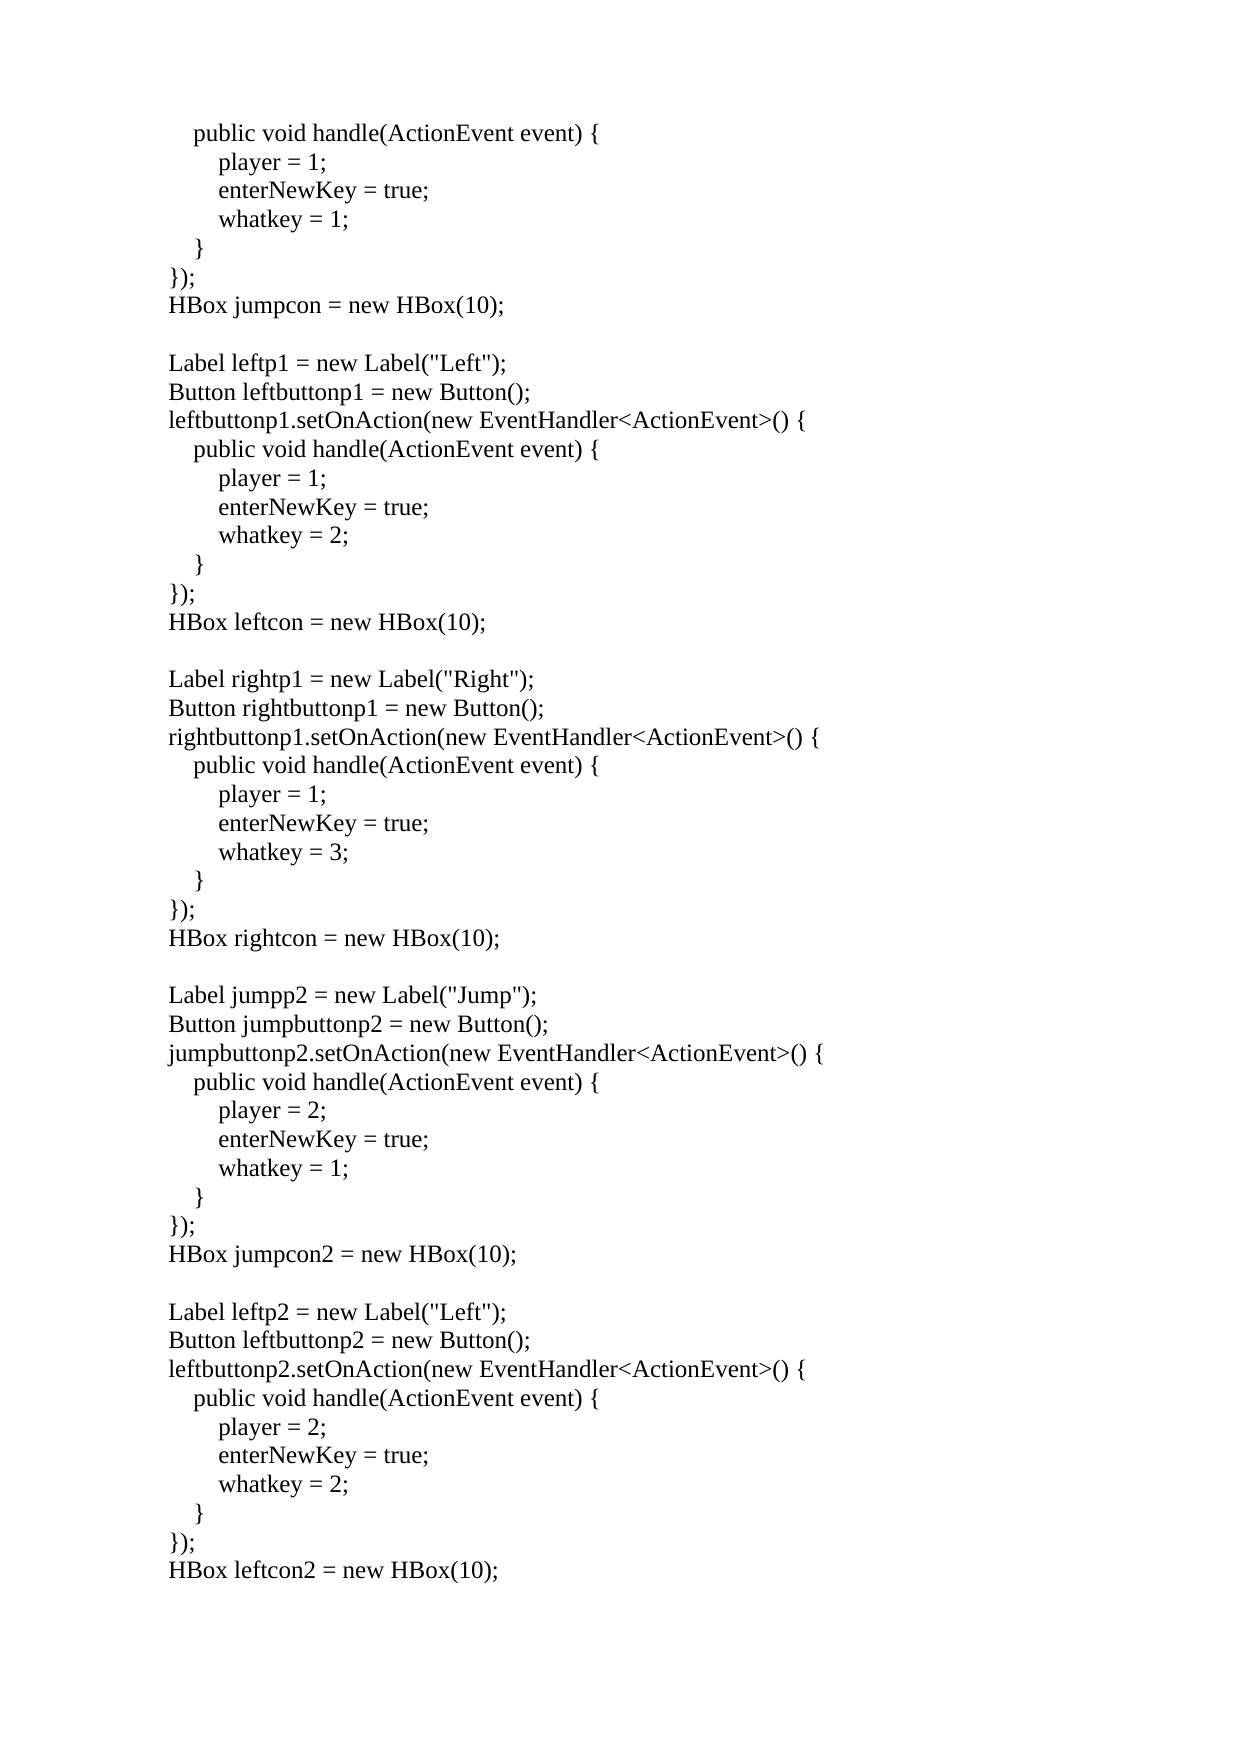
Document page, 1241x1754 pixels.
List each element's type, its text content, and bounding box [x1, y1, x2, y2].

text Label leftp2 = new Label("Left"); [118, 1297, 1122, 1326]
text Button leftbuttonp1 = new Button(); [118, 377, 1122, 406]
text whatkey = 3; [118, 837, 1122, 866]
text HBox jumpcon = new HBox(10); [118, 291, 1122, 319]
text }); [118, 1211, 1122, 1239]
text HBox rightcon = new HBox(10); [118, 923, 1122, 952]
text Label rightp1 = new Label("Right"); [118, 664, 1122, 693]
text enterNewKey = true; [118, 1124, 1122, 1153]
text Button rightbuttonp1 = new Button(); [118, 693, 1122, 722]
text player = 1; [118, 463, 1122, 492]
text } [118, 1182, 1122, 1211]
text Label jumpp2 = new Label("Jump"); [118, 981, 1122, 1009]
text whatkey = 2; [118, 521, 1122, 549]
text Label leftp1 = new Label("Left"); [118, 348, 1122, 377]
text public void handle(ActionEvent event) { [118, 434, 1122, 463]
text leftbuttonp2.setOnAction(new EventHandler<ActionEvent>() { [118, 1354, 1122, 1383]
text HBox jumpcon2 = new HBox(10); [118, 1239, 1122, 1268]
text enterNewKey = true; [118, 492, 1122, 521]
text player = 1; [118, 779, 1122, 808]
text HBox leftcon2 = new HBox(10); [118, 1556, 1122, 1584]
text jumpbuttonp2.setOnAction(new EventHandler<ActionEvent>() { [118, 1038, 1122, 1067]
text enterNewKey = true; [118, 176, 1122, 204]
text HBox leftcon = new HBox(10); [118, 607, 1122, 636]
text public void handle(ActionEvent event) { [118, 1067, 1122, 1096]
text public void handle(ActionEvent event) { [118, 118, 1122, 147]
text whatkey = 2; [118, 1469, 1122, 1498]
text whatkey = 1; [118, 204, 1122, 233]
text } [118, 549, 1122, 578]
text }); [118, 578, 1122, 607]
text enterNewKey = true; [118, 808, 1122, 837]
text public void handle(ActionEvent event) { [118, 1383, 1122, 1412]
text }); [118, 262, 1122, 291]
text } [118, 233, 1122, 262]
text } [118, 866, 1122, 894]
text } [118, 1498, 1122, 1527]
text player = 1; [118, 147, 1122, 176]
text }); [118, 894, 1122, 923]
text leftbuttonp1.setOnAction(new EventHandler<ActionEvent>() { [118, 406, 1122, 434]
text player = 2; [118, 1412, 1122, 1441]
text player = 2; [118, 1096, 1122, 1124]
text Button leftbuttonp2 = new Button(); [118, 1326, 1122, 1354]
text enterNewKey = true; [118, 1441, 1122, 1469]
text rightbuttonp1.setOnAction(new EventHandler<ActionEvent>() { [118, 722, 1122, 751]
text }); [118, 1527, 1122, 1556]
text whatkey = 1; [118, 1153, 1122, 1182]
text Button jumpbuttonp2 = new Button(); [118, 1009, 1122, 1038]
text public void handle(ActionEvent event) { [118, 751, 1122, 779]
